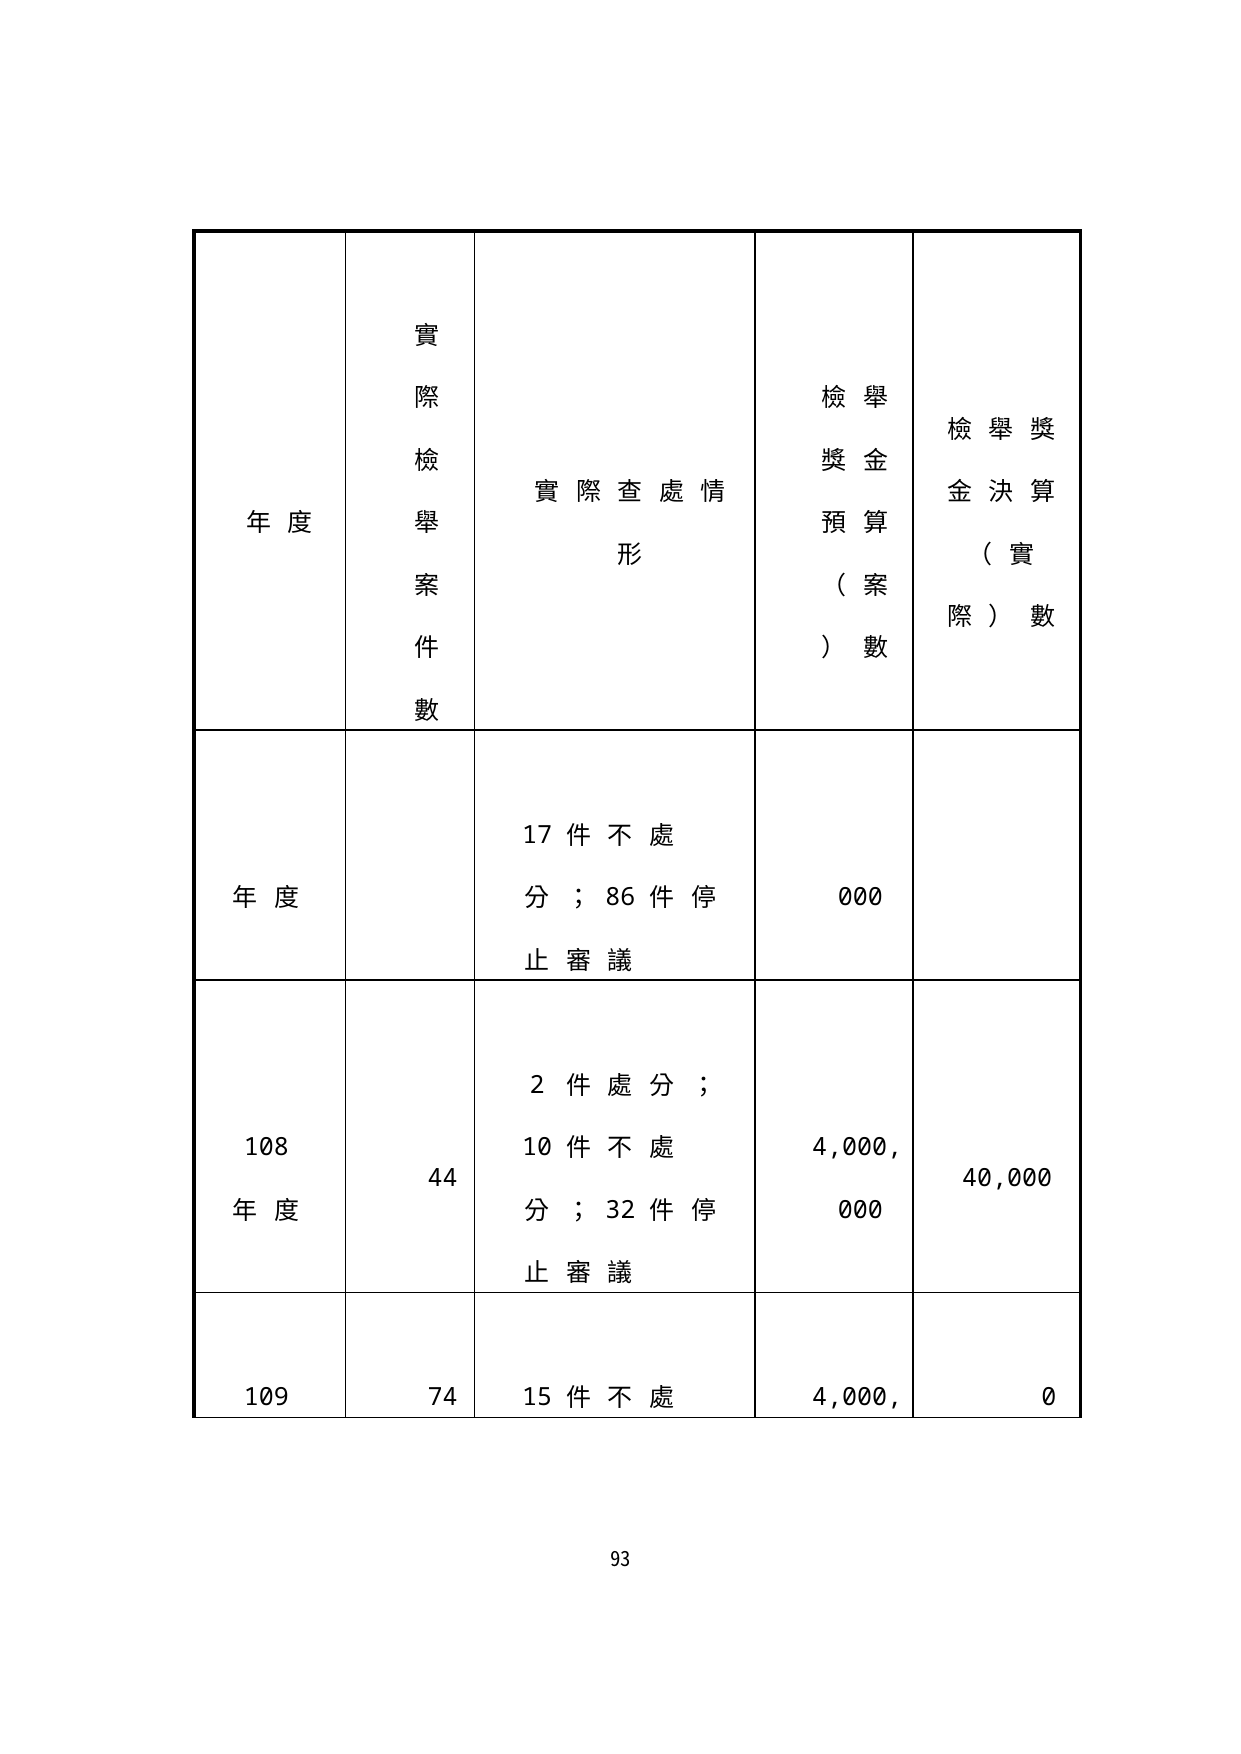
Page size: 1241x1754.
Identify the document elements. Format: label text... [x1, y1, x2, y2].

table_cell 44 [346, 981, 474, 1292]
table_cell 4,000,000 [756, 981, 912, 1292]
table_cell [346, 731, 474, 979]
table_header 年度 [196, 233, 345, 729]
table_cell 108年度 [196, 981, 345, 1292]
table_cell 4,000, [756, 1293, 912, 1417]
table_cell 000 [756, 731, 912, 979]
table_header 實際查處情形 [475, 233, 754, 729]
table_header 實際檢舉案件數 [346, 233, 474, 729]
table_cell 15件不處 [475, 1293, 754, 1417]
table_cell 74 [346, 1293, 474, 1417]
table_cell 年度 [196, 731, 345, 979]
table_cell 17件不處分；86件停止審議 [475, 731, 754, 979]
table_cell 2件處分；10件不處分；32件停止審議 [475, 981, 754, 1292]
table_header 檢舉獎金預算（案）數 [756, 233, 912, 729]
table_cell [914, 731, 1079, 979]
table_header 檢舉獎金決算（實際）數 [914, 233, 1079, 729]
table_cell 109 [196, 1293, 345, 1417]
table_cell 0 [914, 1293, 1079, 1417]
table_cell 40,000 [914, 981, 1079, 1292]
